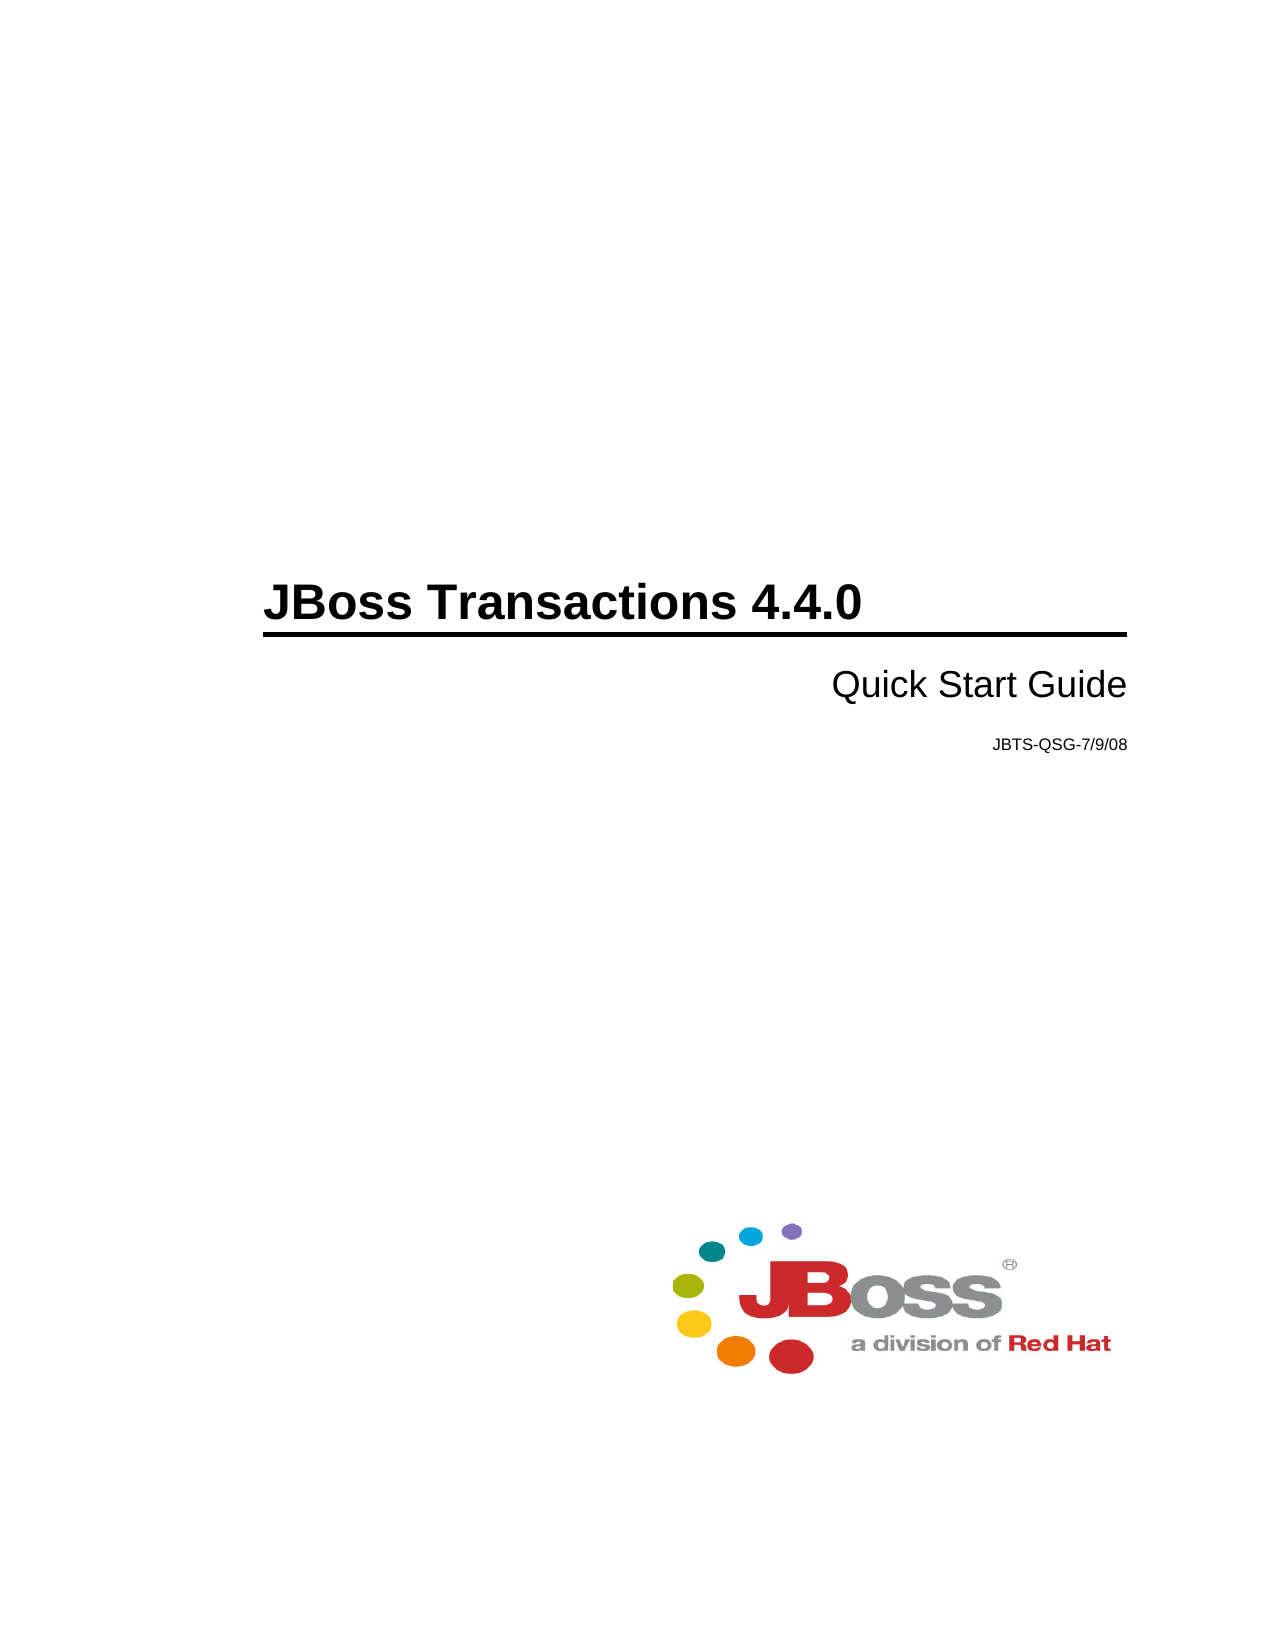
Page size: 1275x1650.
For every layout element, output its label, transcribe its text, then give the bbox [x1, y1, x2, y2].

picture [672, 1223, 1111, 1374]
subtitle Quick Start Guide [263, 662, 1127, 706]
title JBoss Transactions 4.4.0 [263, 573, 1127, 632]
text JBTS-QSG-7/9/08 [263, 735, 1127, 754]
